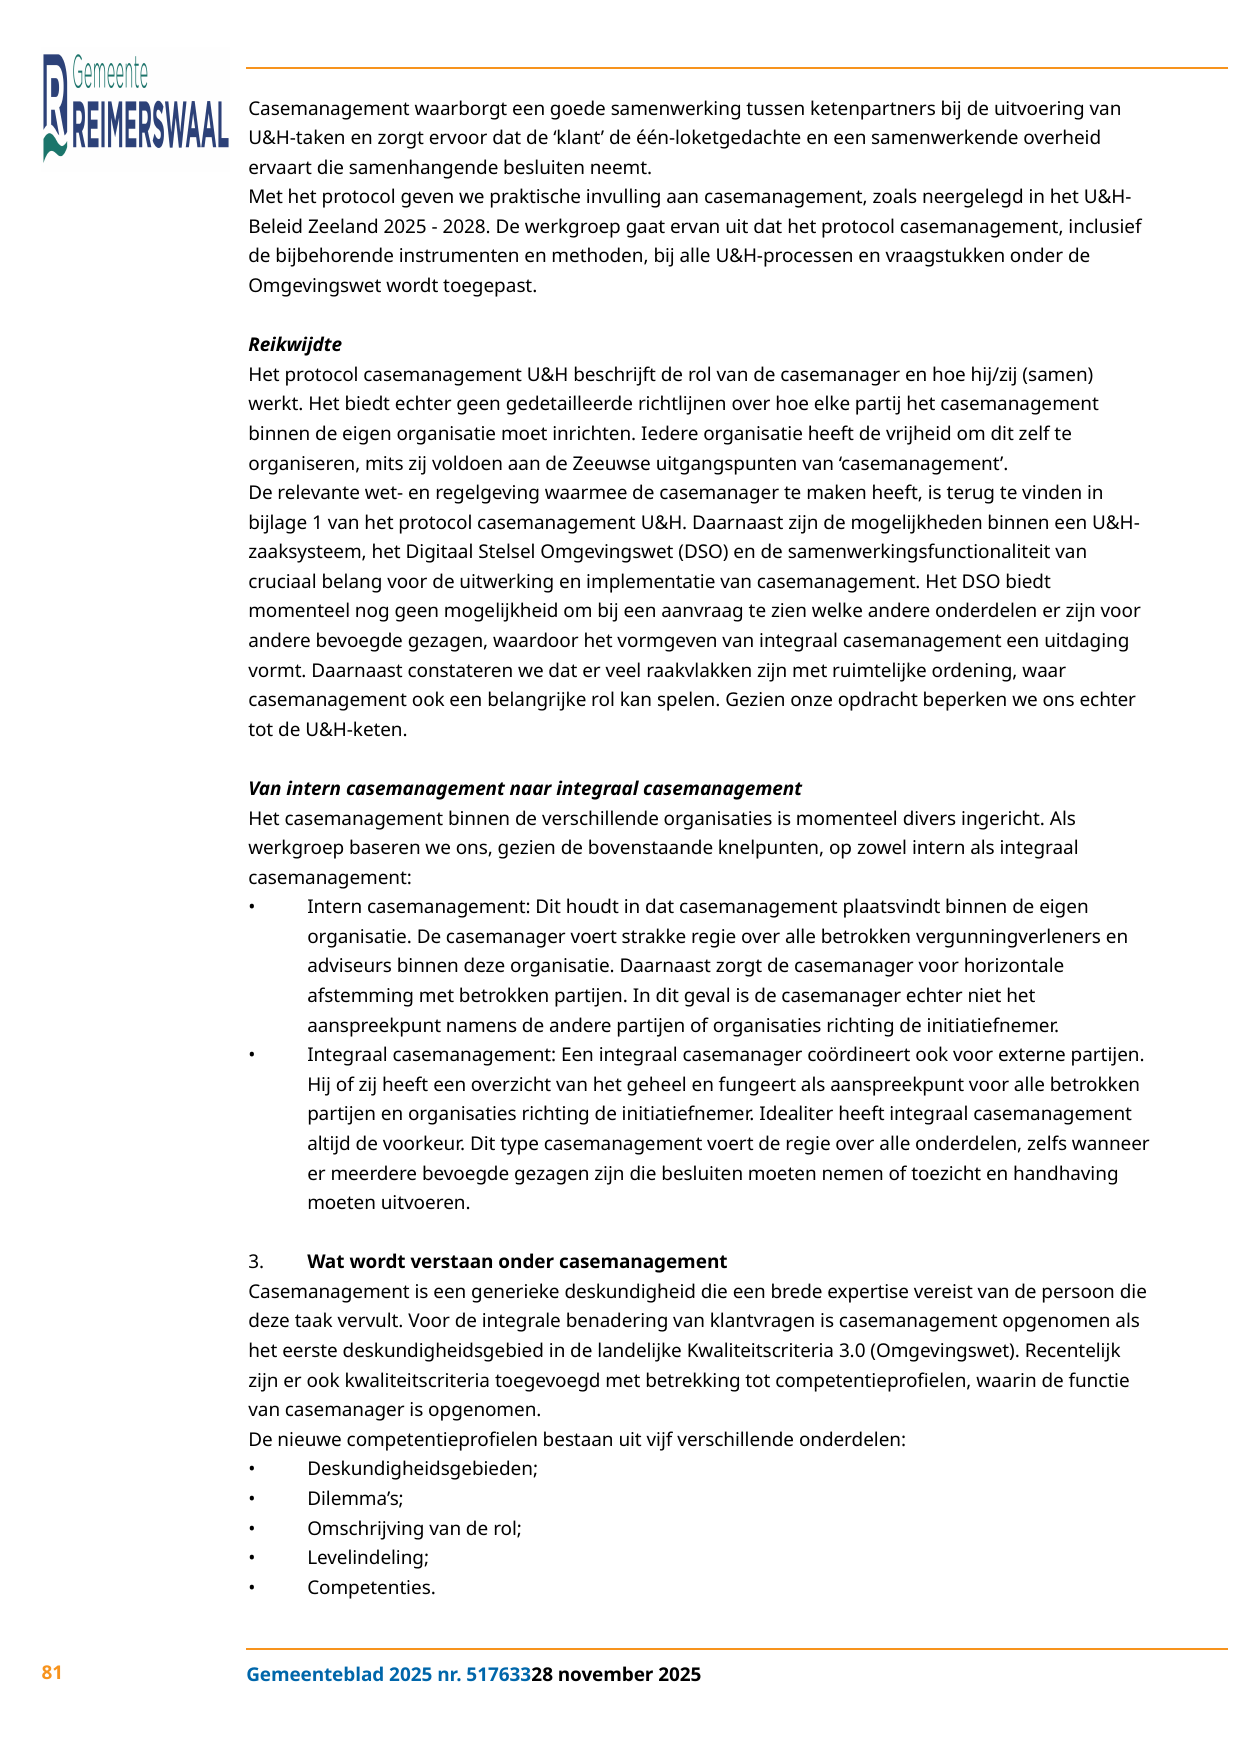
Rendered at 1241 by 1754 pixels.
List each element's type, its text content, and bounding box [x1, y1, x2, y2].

text Met het protocol geven we praktische invulling aan casemanagement, zoals neergelegd in het U&H-Beleid Zeeland 2025 - 2028. De werkgroep gaat ervan uit dat het protocol casemanagement, inclusief de bijbehorende instrumenten en methoden, bij alle U&H-processen en vraagstukken onder de Omgevingswet wordt toegepast. [248, 183, 1152, 298]
list Levelindeling; [248, 1544, 1152, 1570]
list Intern casemanagement: Dit houdt in dat casemanagement plaatsvindt binnen de eigen organisatie. De casemanager voert strakke regie over alle betrokken vergunningverleners en adviseurs binnen deze organisatie. Daarnaast zorgt de casemanager voor horizontale afstemming met betrokken partijen. In dit geval is de casemanager echter niet het aanspreekpunt namens de andere partijen of organisaties richting de initiatiefnemer. [248, 893, 1152, 1038]
text De nieuwe competentieprofielen bestaan uit vijf verschillende onderdelen: [248, 1426, 1152, 1452]
picture [41, 47, 231, 172]
text Casemanagement is een generieke deskundigheid die een brede expertise vereist van de persoon die deze taak vervult. Voor de integrale benadering van klantvragen is casemanagement opgenomen als het eerste deskundigheidsgebied in de landelijke Kwaliteitscriteria 3.0 (Omgevingswet). Recentelijk zijn er ook kwaliteitscriteria toegevoegd met betrekking tot competentieprofielen, waarin de functie van casemanager is opgenomen. [248, 1278, 1152, 1422]
list Dilemma’s; [248, 1485, 1152, 1511]
text Het casemanagement binnen de verschillende organisaties is momenteel divers ingericht. Als werkgroep baseren we ons, gezien de bovenstaande knelpunten, op zowel intern als integraal casemanagement: [248, 805, 1152, 890]
list Deskundigheidsgebieden; [248, 1456, 1152, 1481]
list Competenties. [248, 1574, 1152, 1600]
text Casemanagement waarborgt een goede samenwerking tussen ketenpartners bij de uitvoering van U&H-taken en zorgt ervoor dat de ‘klant’ de één-loketgedachte en een samenwerkende overheid ervaart die samenhangende besluiten neemt. [248, 95, 1152, 180]
text Het protocol casemanagement U&H beschrijft de rol van de casemanager en hoe hij/zij (samen) werkt. Het biedt echter geen gedetailleerde richtlijnen over hoe elke partij het casemanagement binnen de eigen organisatie moet inrichten. Iedere organisatie heeft de vrijheid om dit zelf te organiseren, mits zij voldoen aan de Zeeuwse uitgangspunten van ‘casemanagement’. [248, 361, 1152, 476]
list Integraal casemanagement: Een integraal casemanager coördineert ook voor externe partijen. Hij of zij heeft een overzicht van het geheel en fungeert als aanspreekpunt voor alle betrokken partijen en organisaties richting de initiatiefnemer. Idealiter heeft integraal casemanagement altijd de voorkeur. Dit type casemanagement voert de regie over alle onderdelen, zelfs wanneer er meerdere bevoegde gezagen zijn die besluiten moeten nemen of toezicht en handhaving moeten uitvoeren. [248, 1041, 1152, 1215]
text Reikwijdte [248, 331, 1152, 357]
list Omschrijving van de rol; [248, 1515, 1152, 1541]
text De relevante wet- en regelgeving waarmee de casemanager te maken heeft, is terug te vinden in bijlage 1 van het protocol casemanagement U&H. Daarnaast zijn de mogelijkheden binnen een U&H-zaaksysteem, het Digitaal Stelsel Omgevingswet (DSO) en de samenwerkingsfunctionaliteit van cruciaal belang voor de uitwerking en implementatie van casemanagement. Het DSO biedt momenteel nog geen mogelijkheid om bij een aanvraag te zien welke andere onderdelen er zijn voor andere bevoegde gezagen, waardoor het vormgeven van integraal casemanagement een uitdaging vormt. Daarnaast constateren we dat er veel raakvlakken zijn met ruimtelijke ordening, waar casemanagement ook een belangrijke rol kan spelen. Gezien onze opdracht beperken we ons echter tot de U&H-keten. [248, 479, 1152, 742]
text Van intern casemanagement naar integraal casemanagement [248, 775, 1152, 801]
list Wat wordt verstaan onder casemanagement [248, 1248, 1152, 1274]
